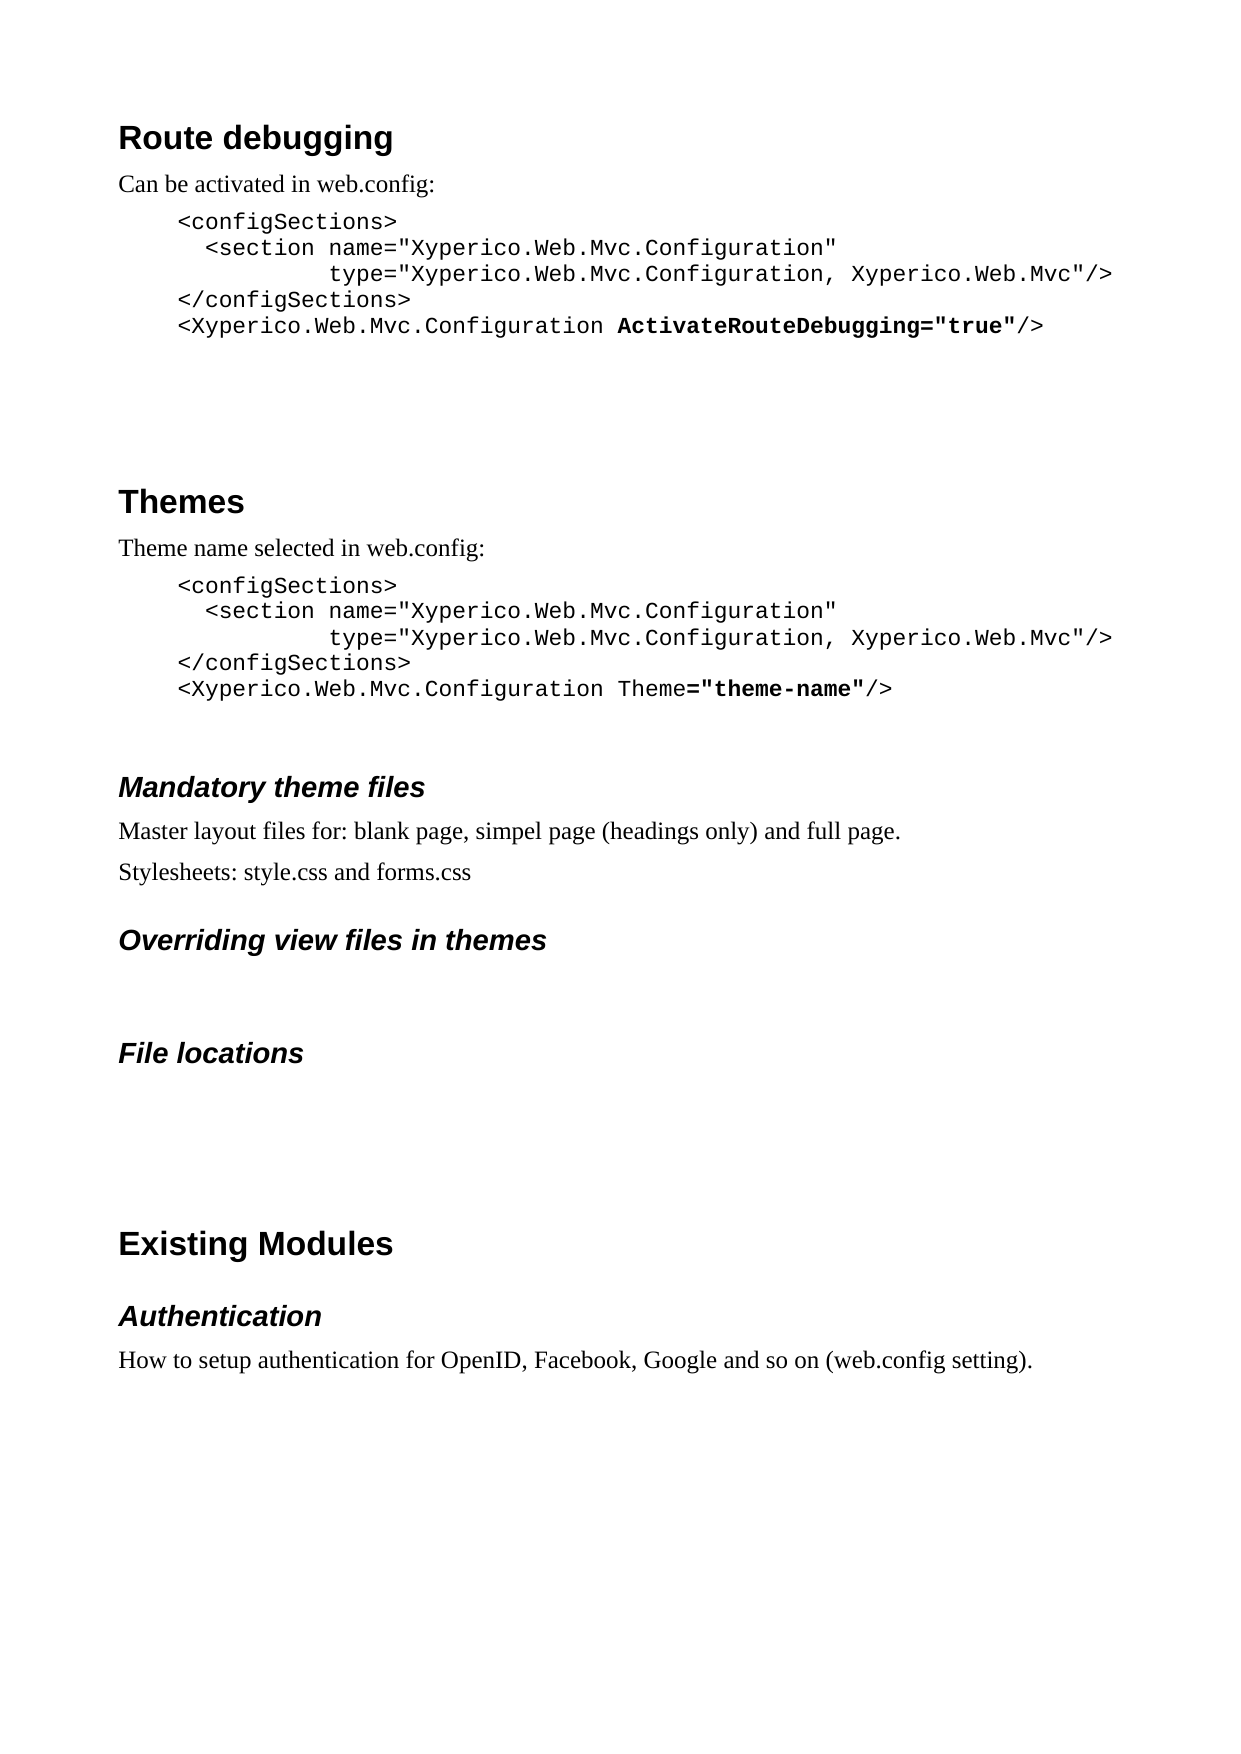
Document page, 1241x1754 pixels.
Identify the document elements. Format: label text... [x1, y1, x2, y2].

text Stylesheets: style.css and forms.css [118, 857, 1122, 886]
text </configSections> [177, 288, 1122, 314]
text Can be activated in web.config: [118, 169, 1122, 198]
subtitle Overriding view files in themes [118, 923, 1122, 957]
subtitle Route debugging [118, 118, 1122, 157]
text Theme name selected in web.config: [118, 533, 1122, 561]
subtitle Existing Modules [118, 1223, 1122, 1262]
subtitle File locations [118, 1036, 1122, 1069]
text type="Xyperico.Web.Mvc.Configuration, Xyperico.Web.Mvc"/> [177, 626, 1122, 652]
text type="Xyperico.Web.Mvc.Configuration, Xyperico.Web.Mvc"/> [177, 262, 1122, 288]
text <Xyperico.Web.Mvc.Configuration Theme="theme-name"/> [177, 678, 1122, 704]
subtitle Authentication [118, 1299, 1122, 1333]
subtitle Mandatory theme files [118, 770, 1122, 803]
text <section name="Xyperico.Web.Mvc.Configuration" [177, 600, 1122, 626]
text <configSections> [177, 574, 1122, 600]
text </configSections> [177, 652, 1122, 678]
text How to setup authentication for OpenID, Facebook, Google and so on (web.config setting). [118, 1345, 1122, 1374]
subtitle Themes [118, 482, 1122, 520]
text <section name="Xyperico.Web.Mvc.Configuration" [177, 236, 1122, 262]
text <Xyperico.Web.Mvc.Configuration ActivateRouteDebugging="true"/> [177, 314, 1122, 340]
text Master layout files for: blank page, simpel page (headings only) and full page. [118, 816, 1122, 845]
text <configSections> [177, 210, 1122, 236]
